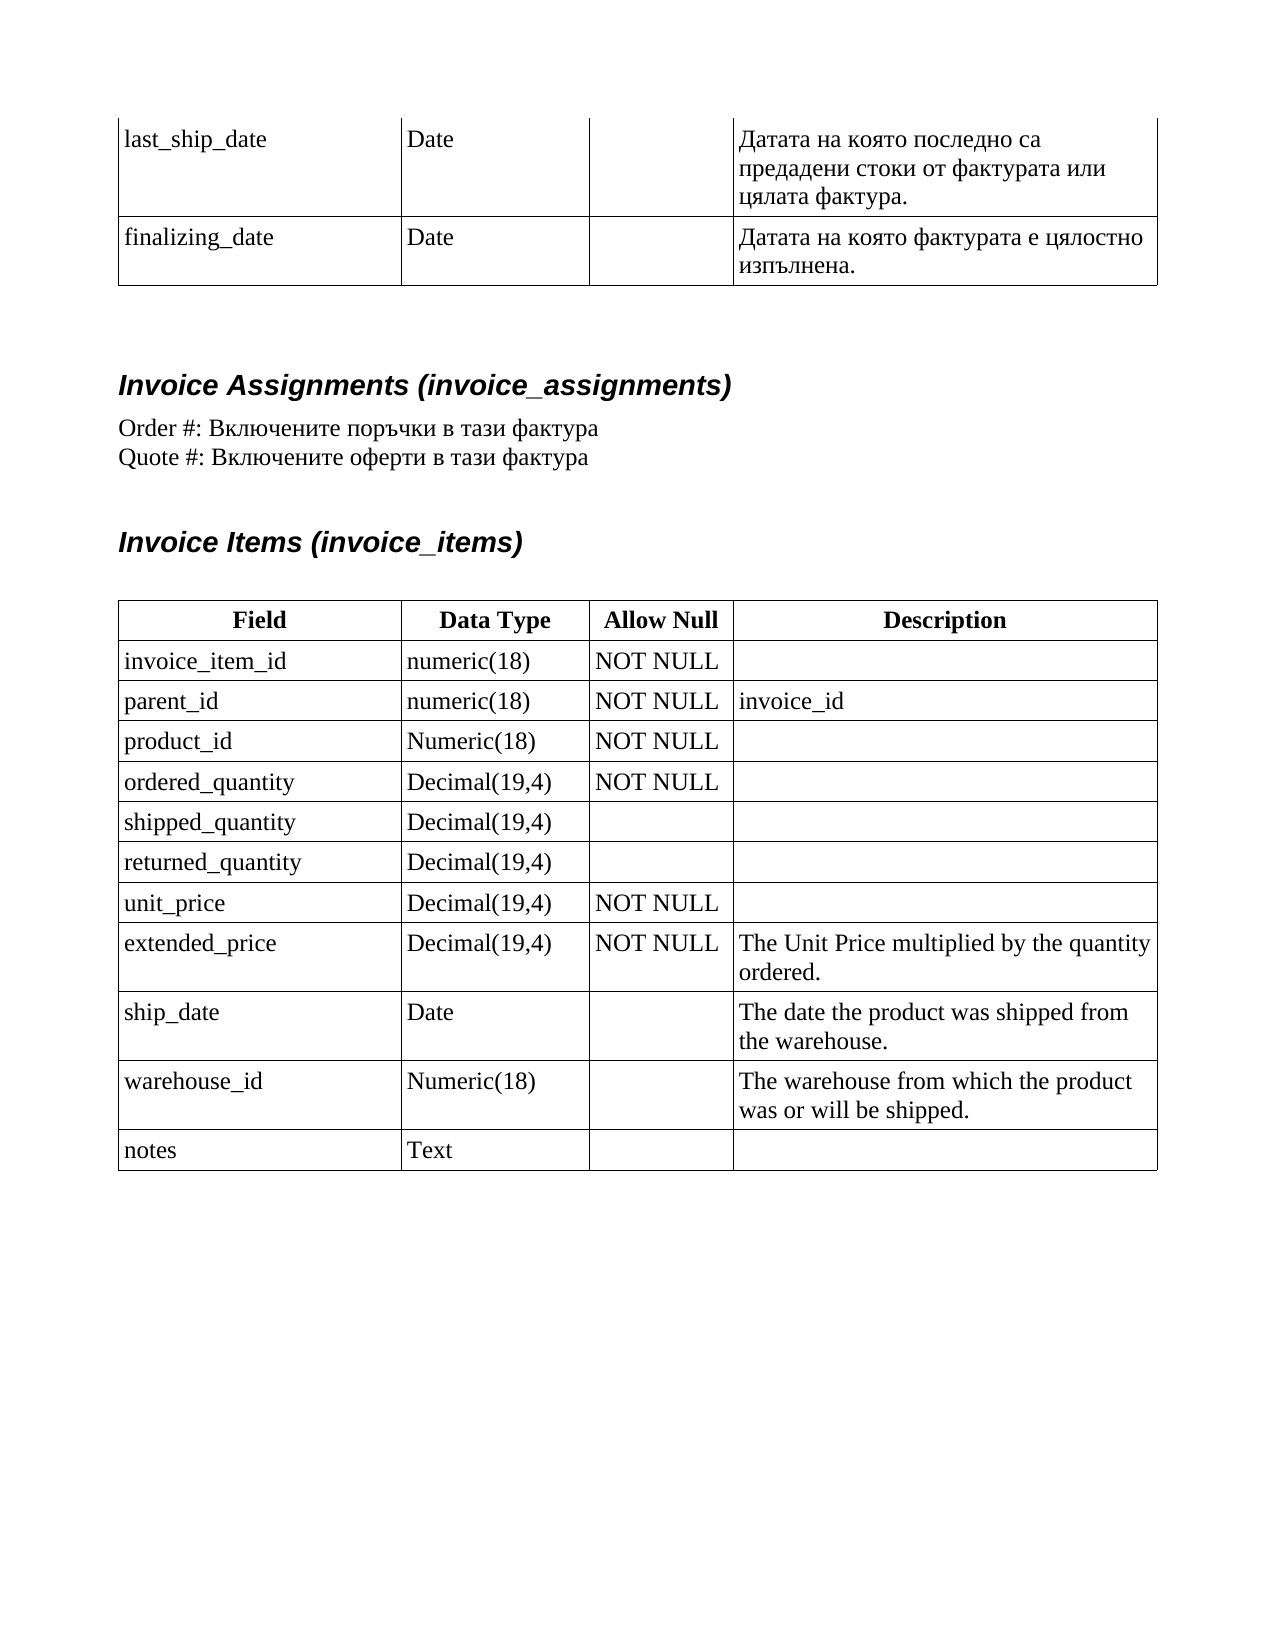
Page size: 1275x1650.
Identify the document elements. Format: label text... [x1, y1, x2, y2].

table_cell Date [402, 217, 589, 285]
subtitle Invoice Assignments (invoice_assignments) [118, 367, 1157, 401]
table_cell [734, 762, 1157, 801]
table_cell The date the product was shipped from the warehouse. [734, 992, 1157, 1060]
table_header Allow Null [590, 601, 733, 640]
text Order #: Включените поръчки в тази фактура [118, 413, 1157, 442]
table_cell NOT NULL [590, 721, 733, 761]
table_cell [734, 641, 1157, 680]
table_cell [590, 118, 733, 216]
table_header Field [119, 601, 401, 640]
table_cell Датата на която фактурата е цялостно изпълнена. [734, 217, 1157, 285]
table_cell returned_quantity [119, 842, 401, 882]
table_cell Date [402, 118, 589, 216]
table_cell finalizing_date [119, 217, 401, 285]
table_cell [734, 802, 1157, 841]
table_cell numeric(18) [402, 641, 589, 680]
table_cell [590, 992, 733, 1060]
table_cell Decimal(19,4) [402, 842, 589, 882]
table_cell NOT NULL [590, 641, 733, 680]
table_cell notes [119, 1130, 401, 1170]
table_header Description [734, 601, 1157, 640]
table_cell [590, 842, 733, 882]
subtitle Invoice Items (invoice_items) [118, 525, 1157, 558]
table_cell [590, 1061, 733, 1129]
table_cell The warehouse from which the product was or will be shipped. [734, 1061, 1157, 1129]
table_cell [734, 842, 1157, 882]
table_cell Numeric(18) [402, 1061, 589, 1129]
text Quote #: Включените оферти в тази фактура [118, 442, 1157, 471]
table_cell Numeric(18) [402, 721, 589, 761]
table_cell NOT NULL [590, 923, 733, 991]
table_cell ordered_quantity [119, 762, 401, 801]
table_cell product_id [119, 721, 401, 761]
table_cell [734, 721, 1157, 761]
table_cell [734, 1130, 1157, 1170]
table_cell Date [402, 992, 589, 1060]
table_cell Decimal(19,4) [402, 883, 589, 922]
table_cell [734, 883, 1157, 922]
table_cell last_ship_date [119, 118, 401, 216]
table_cell extended_price [119, 923, 401, 991]
table_cell invoice_item_id [119, 641, 401, 680]
table_cell invoice_id [734, 681, 1157, 720]
table_cell Decimal(19,4) [402, 802, 589, 841]
table_cell numeric(18) [402, 681, 589, 720]
table_cell unit_price [119, 883, 401, 922]
table_cell [590, 802, 733, 841]
table_cell warehouse_id [119, 1061, 401, 1129]
table_header Data Type [402, 601, 589, 640]
table_cell parent_id [119, 681, 401, 720]
table_cell NOT NULL [590, 762, 733, 801]
table_cell Decimal(19,4) [402, 762, 589, 801]
table_cell Text [402, 1130, 589, 1170]
table_cell Decimal(19,4) [402, 923, 589, 991]
table_cell ship_date [119, 992, 401, 1060]
table_cell NOT NULL [590, 681, 733, 720]
table_cell NOT NULL [590, 883, 733, 922]
table_cell The Unit Price multiplied by the quantity ordered. [734, 923, 1157, 991]
table_cell [590, 217, 733, 285]
table_cell shipped_quantity [119, 802, 401, 841]
table_cell Датата на която последно са предадени стоки от фактурата или цялата фактура. [734, 118, 1157, 216]
table_cell [590, 1130, 733, 1170]
